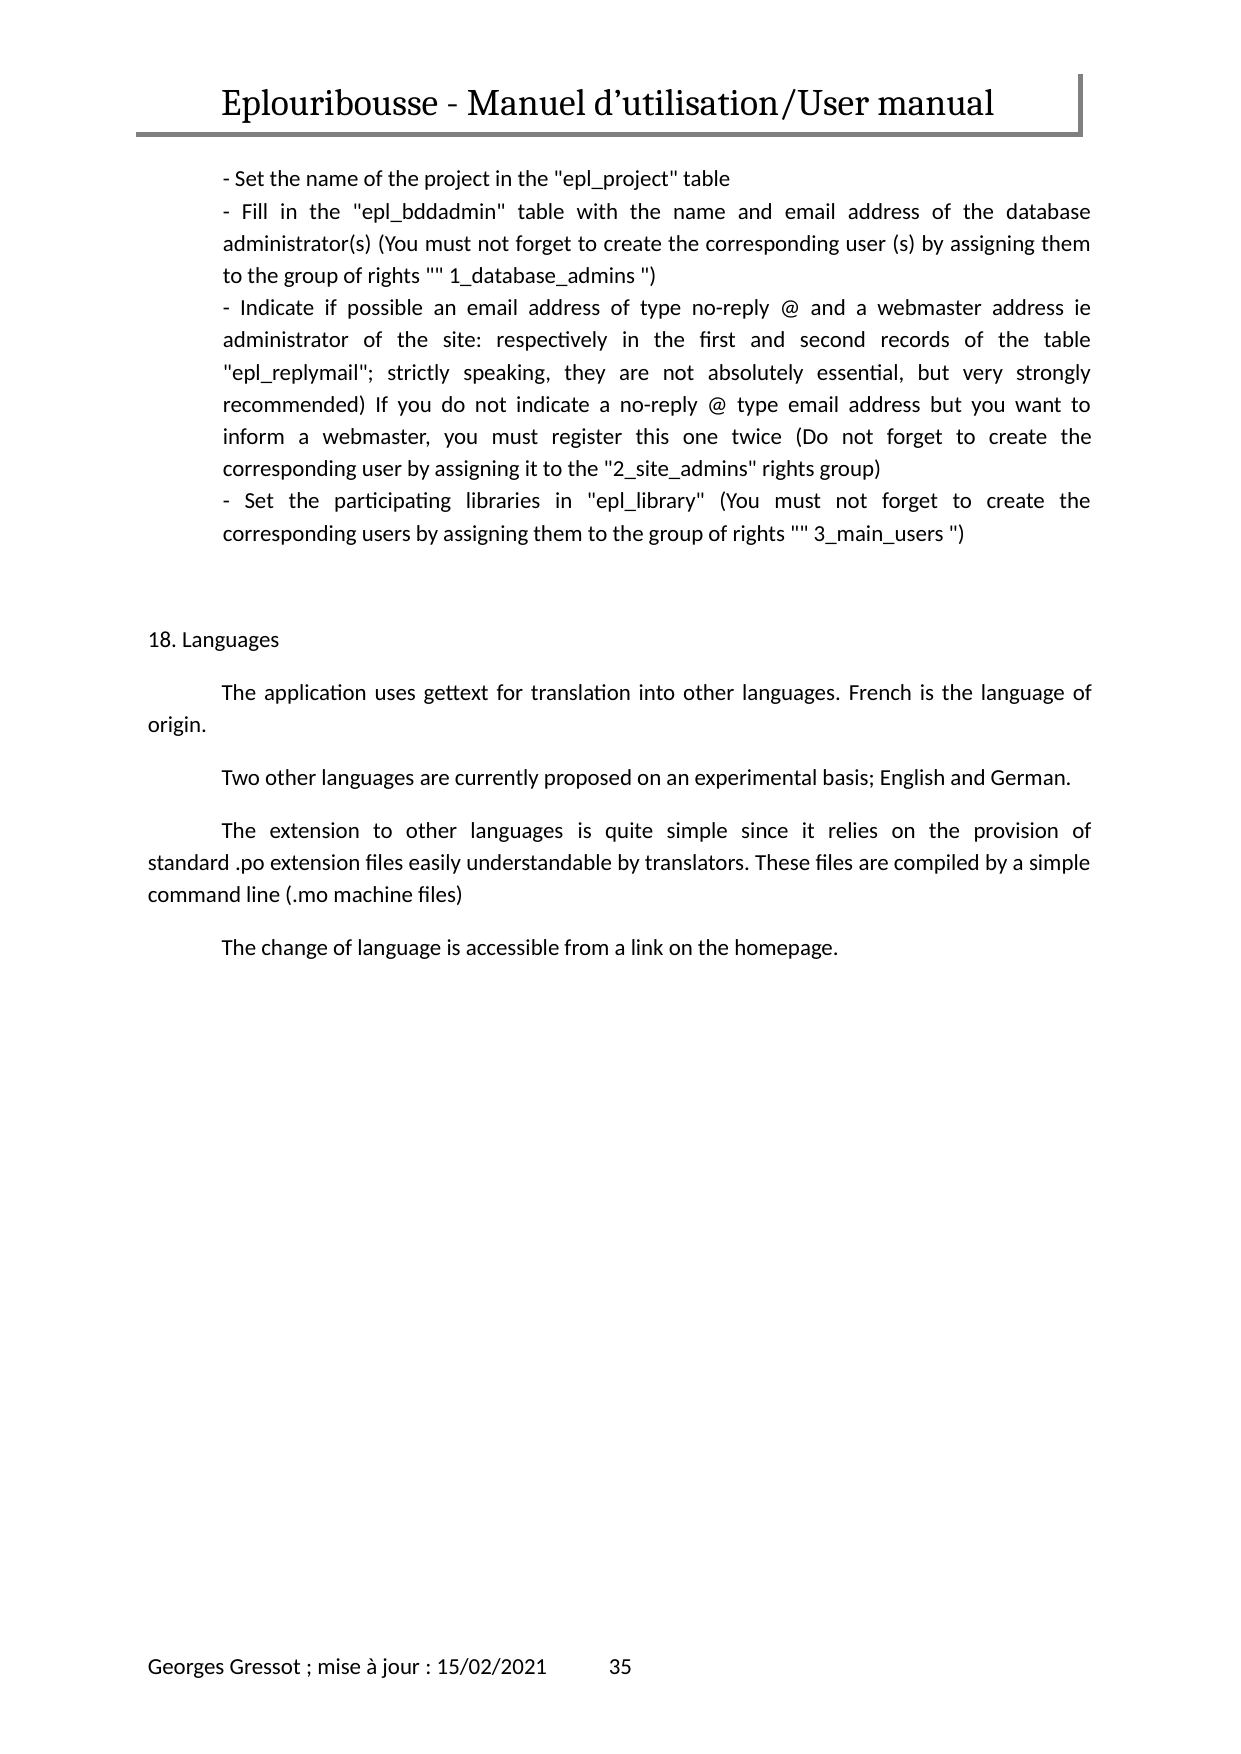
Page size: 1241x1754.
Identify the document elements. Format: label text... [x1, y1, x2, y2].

text The extension to other languages ​​is quite simple since it relies on the provision of standard .po extension files easily understandable by translators. These files are compiled by a simple command line (.mo machine files) [148, 816, 1093, 908]
text 18. Languages [148, 625, 1093, 653]
list - Set the participating libraries in "epl_library" (You must not forget to create the corresponding users by assigning them to the group of rights "" 3_main_users ") [223, 486, 1093, 547]
list - Indicate if possible an email address of type no-reply @ and a webmaster address ie administrator of the site: respectively in the first and second records of the table "epl_replymail"; strictly speaking, they are not absolutely essential, but very strongly recommended) If you do not indicate a no-reply @ type email address but you want to inform a webmaster, you must register this one twice (Do not forget to create the corresponding user by assigning it to the "2_site_admins" rights group) [223, 293, 1093, 482]
list - Fill in the "epl_bddadmin" table with the name and email address of the database administrator(s) (You must not forget to create the corresponding user (s) by assigning them to the group of rights "" 1_database_admins ") [223, 197, 1093, 289]
text Two other languages ​​are currently proposed on an experimental basis; English and German. [148, 763, 1093, 791]
list - Set the name of the project in the "epl_project" table [223, 164, 1093, 193]
text The change of language is accessible from a link on the homepage. [148, 933, 1093, 961]
text The application uses gettext for translation into other languages. French is the language of origin. [148, 678, 1093, 738]
